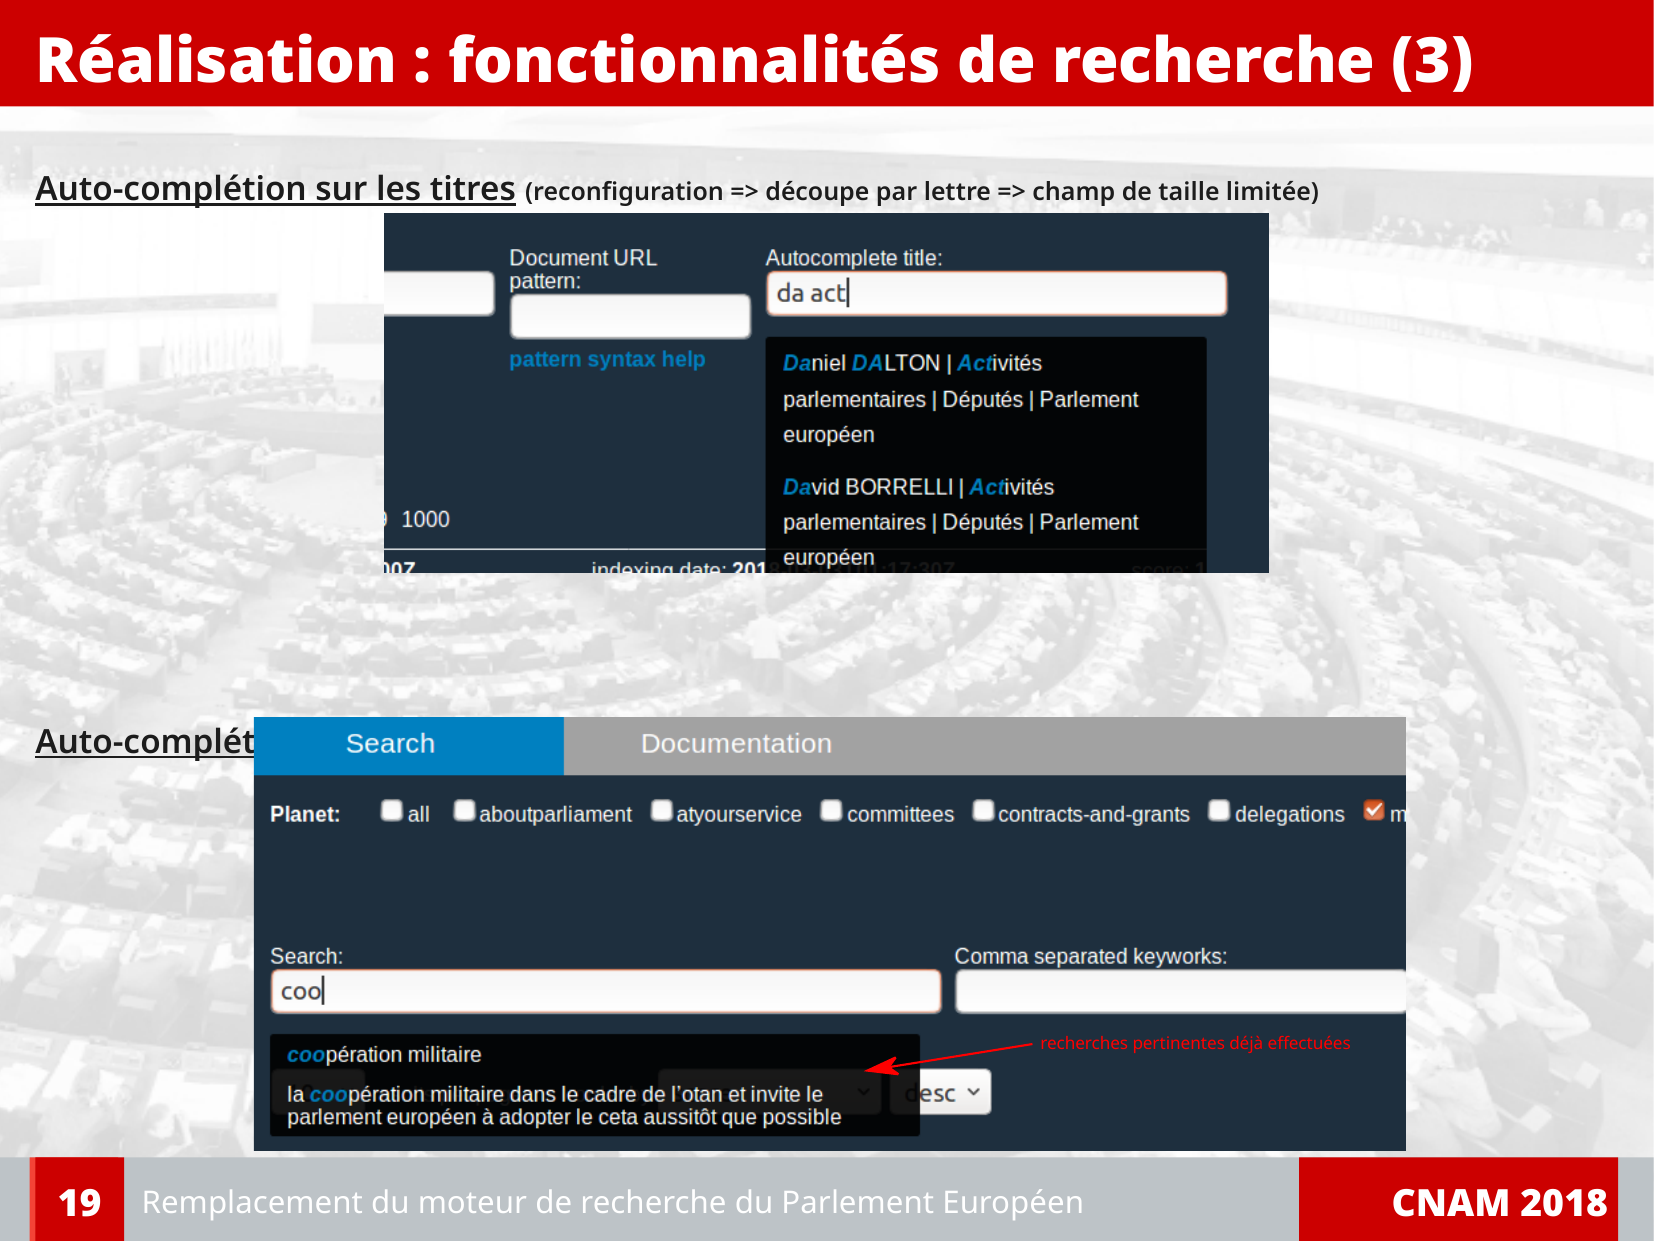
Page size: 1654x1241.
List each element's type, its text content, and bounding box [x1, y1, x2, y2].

list Auto-complétion sur les titres (reconfiguration => découpe par lettre => champ de taille limitée) Auto-complétion sur les recherches pertinentes (prévention contre l’injection) [35, 165, 1619, 1123]
picture [0, 107, 1654, 1170]
title Réalisation : fonctionnalités de recherche (3) [35, 0, 1642, 101]
